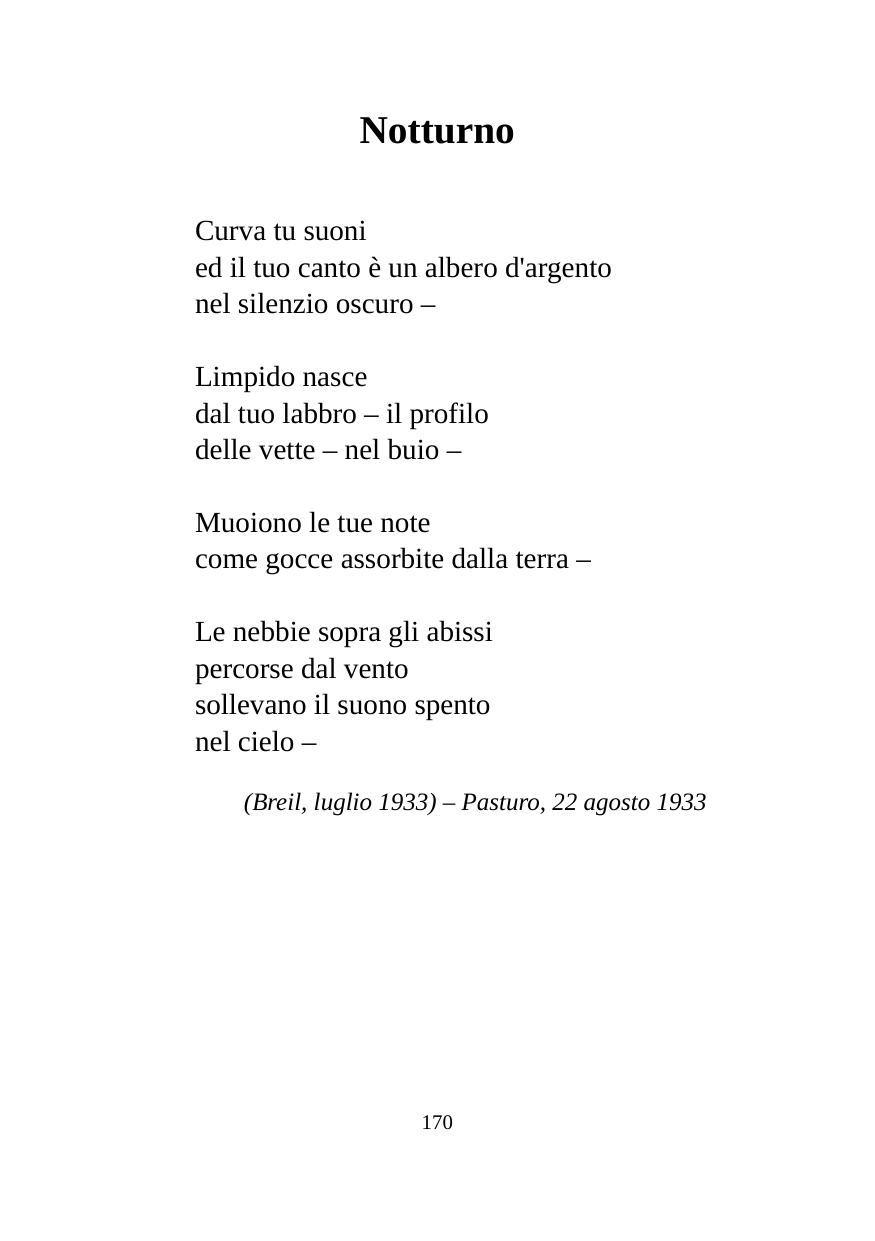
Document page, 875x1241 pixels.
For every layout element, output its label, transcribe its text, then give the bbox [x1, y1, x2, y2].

text Muoiono le tue note [195, 505, 768, 539]
text ed il tuo canto è un albero d'argento [195, 250, 768, 283]
text Le nebbie sopra gli abissi [195, 614, 768, 648]
text come gocce assorbite dalla terra – [195, 542, 768, 575]
text nel silenzio oscuro – [195, 286, 768, 320]
text sollevano il suono spento [195, 687, 768, 721]
text percorse dal vento [195, 651, 768, 684]
text (Breil, luglio 1933) – Pasturo, 22 agosto 1933 [106, 787, 709, 816]
text nel cielo – [195, 724, 768, 757]
subtitle Notturno [106, 106, 768, 152]
text dal tuo labbro – il profilo [195, 396, 768, 429]
text Curva tu suoni [195, 213, 768, 247]
text delle vette – nel buio – [195, 432, 768, 466]
text Limpido nasce [195, 359, 768, 393]
